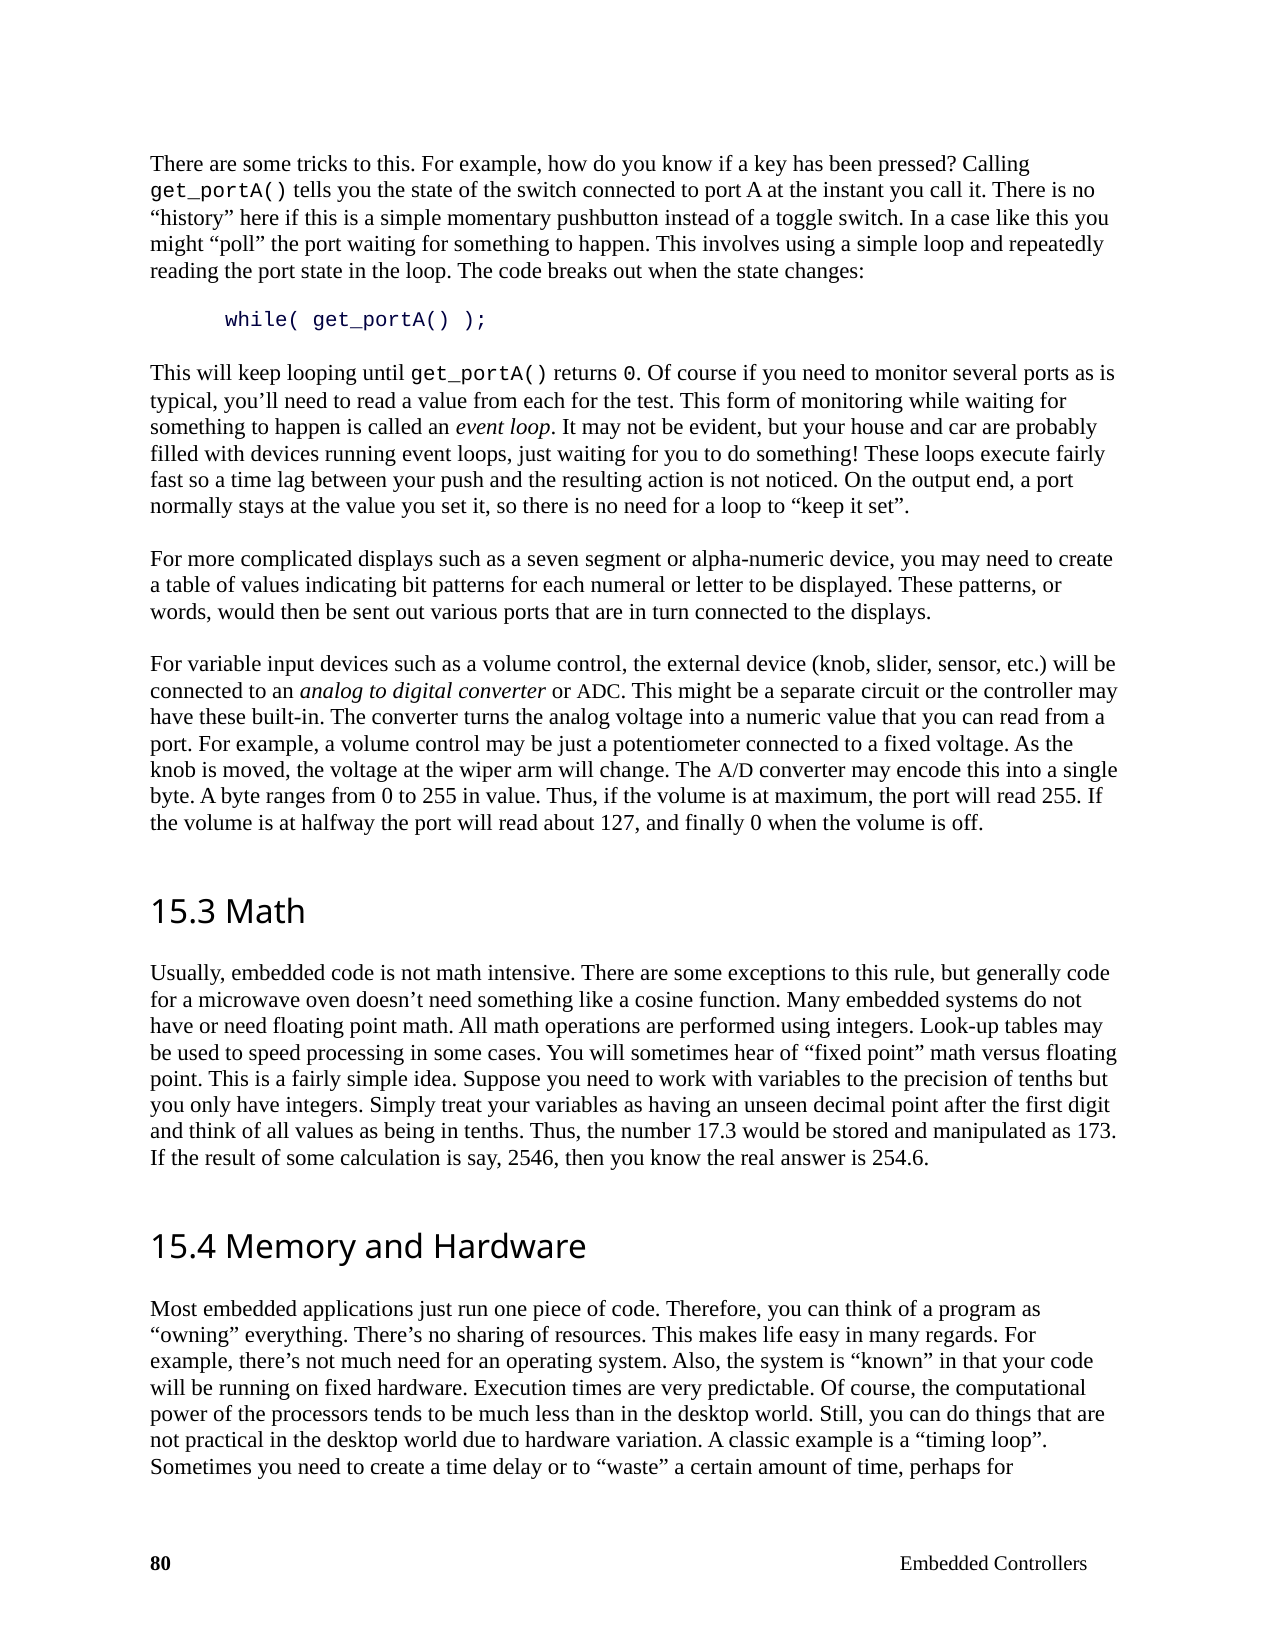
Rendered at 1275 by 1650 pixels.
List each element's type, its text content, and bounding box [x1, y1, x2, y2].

subtitle 15.4 Memory and Hardware [150, 1223, 1125, 1268]
text For more complicated displays such as a seven segment or alpha-numeric device, you may need to create a table of values indicating bit patterns for each numeral or letter to be displayed. These patterns, or words, would then be sent out various ports that are in turn connected to the displays. [150, 545, 1125, 624]
subtitle 15.3 Math [150, 888, 1125, 933]
text There are some tricks to this. For example, how do you know if a key has been pressed? Calling get_portA() tells you the state of the switch connected to port A at the instant you call it. There is no “history” here if this is a simple momentary pushbutton instead of a toggle switch. In a case like this you might “poll” the port waiting for something to happen. This involves using a simple loop and repeatedly reading the port state in the loop. The code breaks out when the state changes: [150, 150, 1125, 283]
text Usually, embedded code is not math intensive. There are some exceptions to this rule, but generally code for a microwave oven doesn’t need something like a cosine function. Many embedded systems do not have or need floating point math. All math operations are performed using integers. Look-up tables may be used to speed processing in some cases. You will sometimes hear of “fixed point” math versus floating point. This is a fairly simple idea. Suppose you need to work with variables to the precision of tenths but you only have integers. Simply treat your variables as having an unseen decimal point after the first digit and think of all values as being in tenths. Thus, the number 17.3 would be stored and manipulated as 173. If the result of some calculation is say, 2546, then you know the real answer is 254.6. [150, 959, 1125, 1170]
text For variable input devices such as a volume control, the external device (knob, slider, sensor, etc.) will be connected to an analog to digital converter or ADC. This might be a separate circuit or the controller may have these built-in. The converter turns the analog voltage into a numeric value that you can read from a port. For example, a volume control may be just a potentiometer connected to a fixed voltage. As the knob is moved, the voltage at the wiper arm will change. The A/D converter may encode this into a single byte. A byte ranges from 0 to 255 in value. Thus, if the volume is at maximum, the port will read 255. If the volume is at halfway the port will read about 127, and finally 0 when the volume is off. [150, 651, 1125, 835]
text while( get_portA() ); [225, 309, 1125, 333]
text Most embedded applications just run one piece of code. Therefore, you can think of a program as “owning” everything. There’s no sharing of resources. This makes life easy in many regards. For example, there’s not much need for an operating system. Also, the system is “known” in that your code will be running on fixed hardware. Execution times are very predictable. Of course, the computational power of the processors tends to be much less than in the desktop world. Still, you can do things that are not practical in the desktop world due to hardware variation. A classic example is a “timing loop”. Sometimes you need to create a time delay or to “waste” a certain amount of time, perhaps for [150, 1295, 1125, 1479]
text This will keep looping until get_portA() returns 0. Of course if you need to monitor several ports as is typical, you’ll need to read a value from each for the test. This form of monitoring while waiting for something to happen is called an event loop. It may not be evident, but your house and car are probably filled with devices running event loops, just waiting for you to do something! These loops execute fairly fast so a time lag between your push and the resulting action is not noticed. On the output end, a port normally stays at the value you set it, so there is no need for a loop to “keep it set”. [150, 359, 1125, 519]
